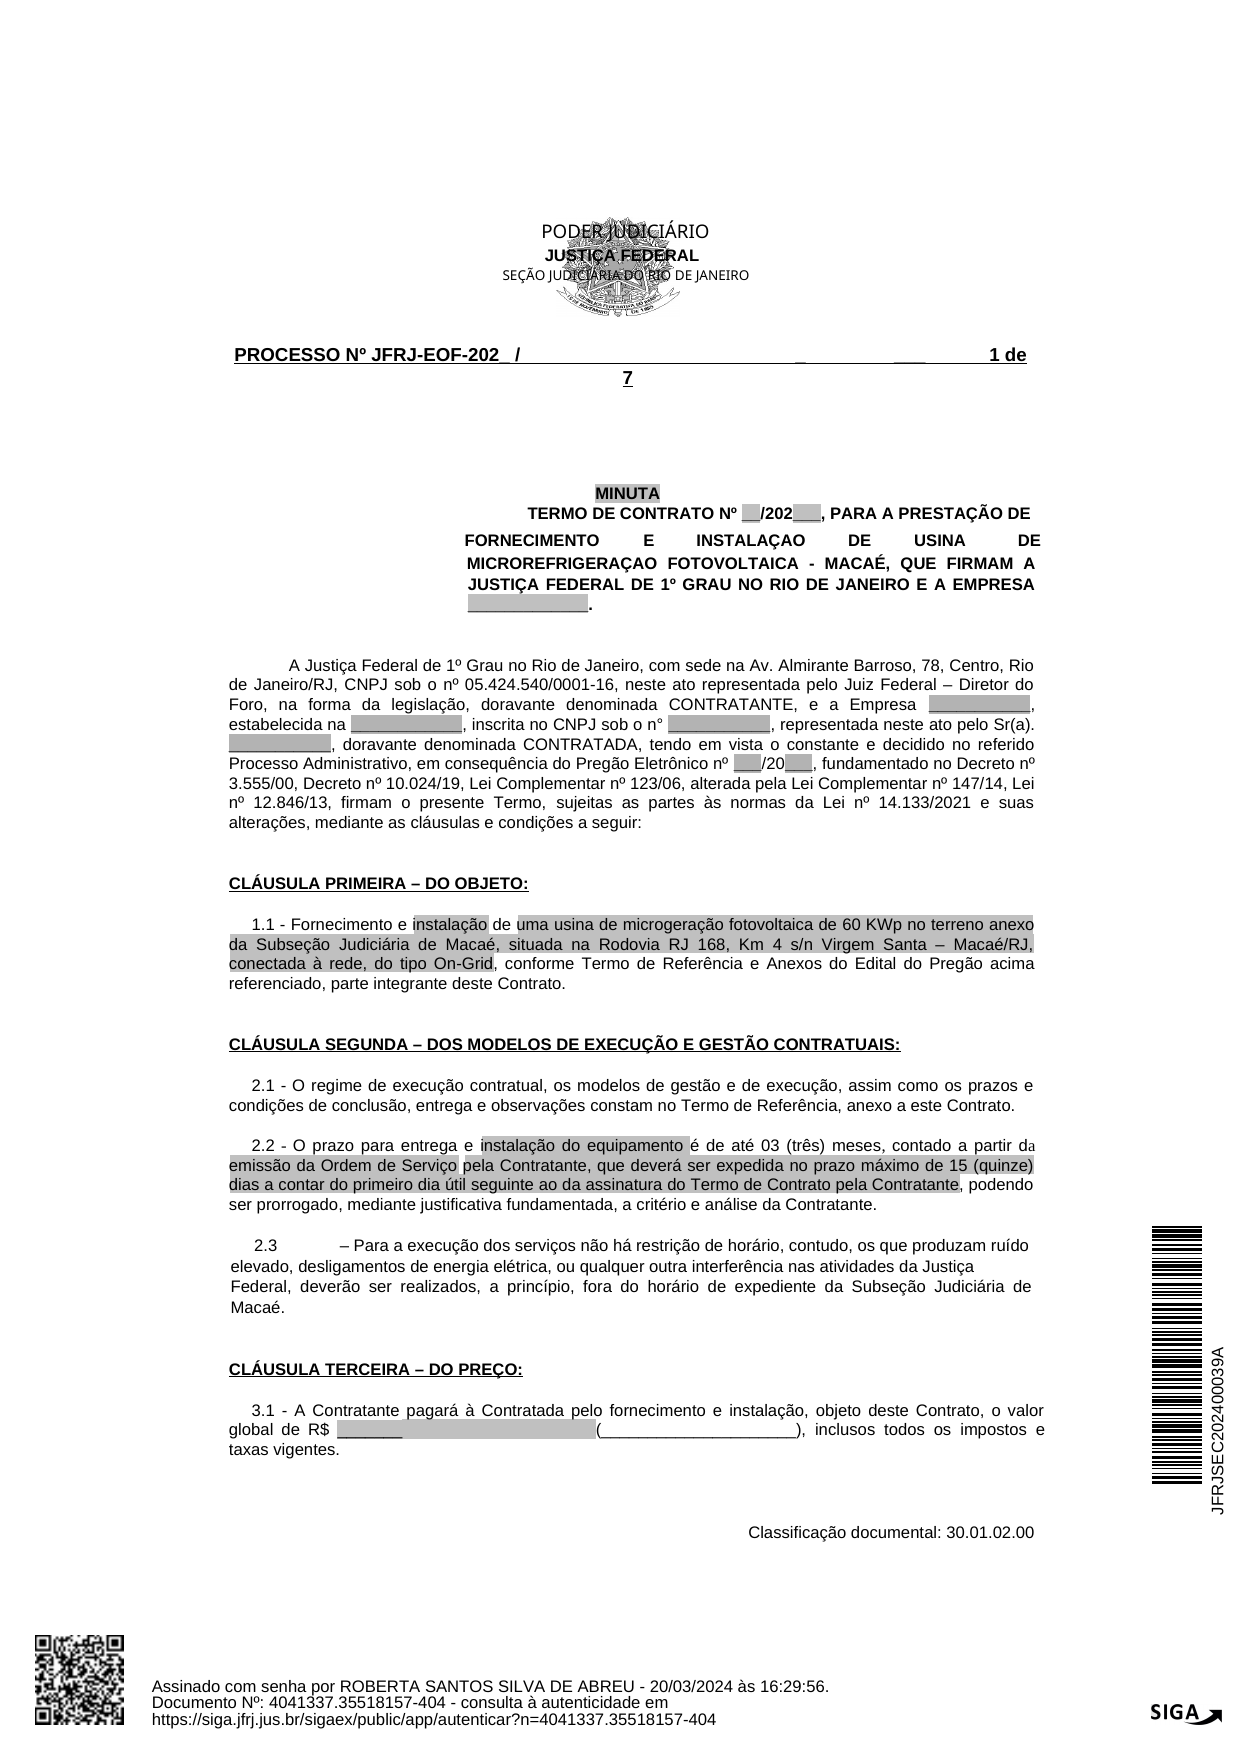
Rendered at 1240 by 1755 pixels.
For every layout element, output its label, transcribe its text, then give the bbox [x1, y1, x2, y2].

text TERMO DE CONTRATO Nº __/202___, PARA A PRESTAÇÃO DE [230, 504, 1035, 523]
table_header – Para a execução dos serviços não há restrição de horário, contudo, os que produzam ruído [304, 1235, 1033, 1256]
text CLÁUSULA TERCEIRA – DO PREÇO: [229, 1359, 1045, 1379]
text CLÁUSULA SEGUNDA – DOS MODELOS DE EXECUÇÃO E GESTÃO CONTRATUAIS: [229, 1035, 1045, 1054]
table_cell Federal, deverão ser realizados, a princípio, fora do horário de expediente da Subseção Judiciária de Macaé. [230, 1277, 1033, 1319]
text MINUTA [230, 483, 1034, 503]
text MICROREFRIGERAÇAO FOTOVOLTAICA - MACAÉ, QUE FIRMAM A JUSTIÇA FEDERAL DE 1º GRAU NO RIO DE JANEIRO E A EMPRESA _____________. [467, 554, 1036, 613]
text 3.1 - A Contratante pagará à Contratada pelo fornecimento e instalação, objeto deste Contrato, o valor global de R$ _______ (_____________________), inclusos todos os impostos e taxas vigentes. [229, 1400, 1045, 1459]
text 1.1 - Fornecimento e instalação de uma usina de microgeração fotovoltaica de 60 KWp no terreno anexo da Subseção Judiciária de Macaé, situada na Rodovia RJ 168, Km 4 s/n Virgem Santa – Macaé/RJ, conectada à rede, do tipo On-Grid, conforme Termo de Referência e Anexos do Edital do Pregão acima referenciado, parte integrante deste Contrato. [229, 915, 1035, 993]
table_header 2.3 [230, 1235, 304, 1256]
text 2.1 - O regime de execução contratual, os modelos de gestão e de execução, assim como os prazos e condições de conclusão, entrega e observações constam no Termo de Referência, anexo a este Contrato. [229, 1076, 1035, 1114]
text FORNECIMENTO E INSTALAÇAO DE USINA DE [230, 524, 1045, 552]
table_cell elevado, desligamentos de energia elétrica, ou qualquer outra interferência nas atividades da Justiça [230, 1256, 1033, 1277]
text CLÁUSULA PRIMEIRA – DO OBJETO: [229, 874, 1045, 893]
text A Justiça Federal de 1º Grau no Rio de Janeiro, com sede na Av. Almirante Barroso, 78, Centro, Rio de Janeiro/RJ, CNPJ sob o nº 05.424.540/0001-16, neste ato representada pelo Juiz Federal – Diretor do Foro, na forma da legislação, doravante denominada CONTRATANTE, e a Empresa ___________, estabelecida na ____________, inscrita no CNPJ sob o n° ___________, representada neste ato pelo Sr(a). ___________, doravante denominada CONTRATADA, tendo em vista o constante e decidido no referido Processo Administrativo, em consequência do Pregão Eletrônico nº ___/20___, fundamentado no Decreto nº 3.555/00, Decreto nº 10.024/19, Lei Complementar nº 123/06, alterada pela Lei Complementar nº 147/14, Lei nº 12.846/13, firmam o presente Termo, sujeitas as partes às normas da Lei nº 14.133/2021 e suas alterações, mediante as cláusulas e condições a seguir: [229, 656, 1035, 832]
text 2.2 - O prazo para entrega e instalação do equipamento é de até 03 (três) meses, contado a partir da emissão da Ordem de Serviço pela Contratante, que deverá ser expedida no prazo máximo de 15 (quinze) dias a contar do primeiro dia útil seguinte ao da assinatura do Termo de Contrato pela Contratante, podendo ser prorrogado, mediante justificativa fundamentada, a critério e análise da Contratante. [229, 1136, 1035, 1214]
